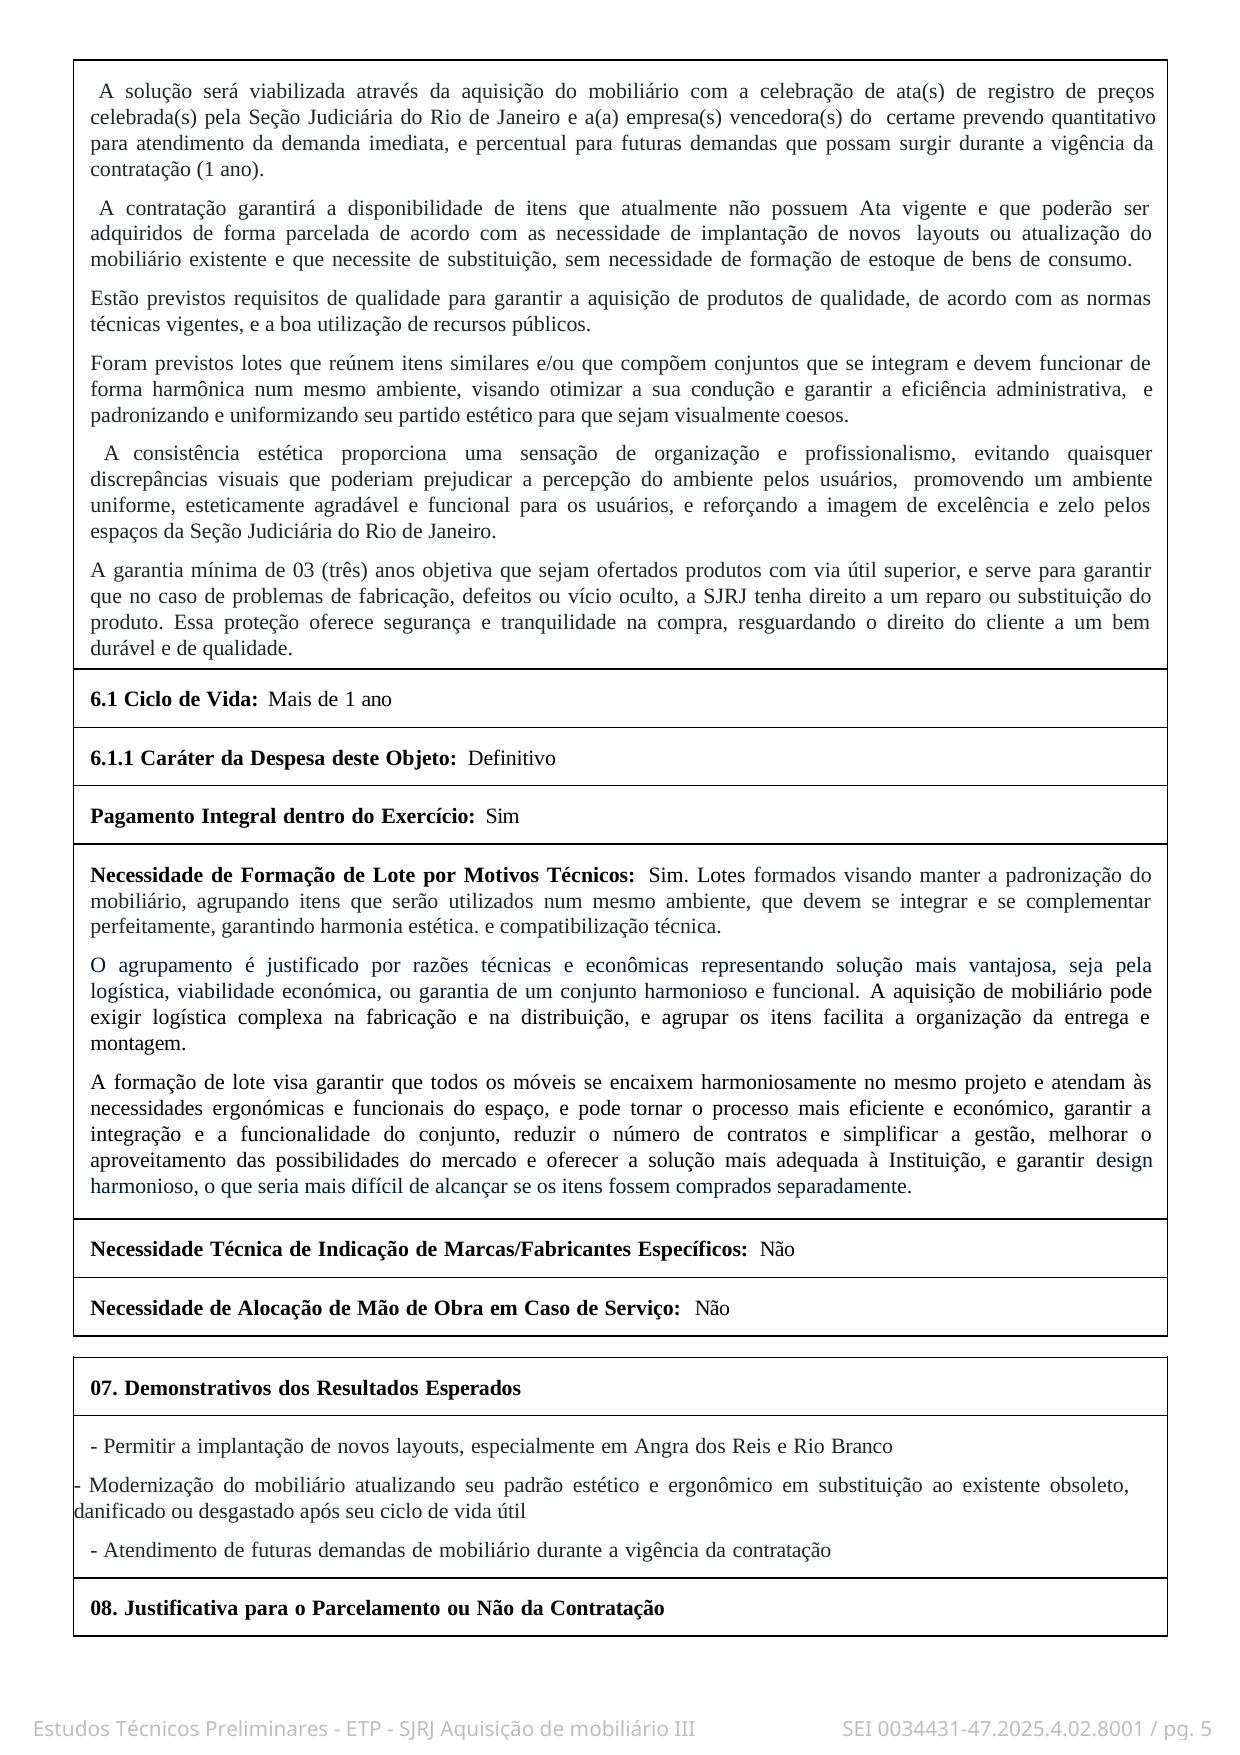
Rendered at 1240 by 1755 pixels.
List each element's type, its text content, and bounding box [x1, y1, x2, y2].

table_cell Necessidade Técnica de Indicação de Marcas/Fabricantes Específicos: Não [74, 1220, 1167, 1276]
table_header A solução será viabilizada através da aquisição do mobiliário com a celebração de ata(s) de registro de preços celebrada(s) pela Seção Judiciária do Rio de Janeiro e a(a) empresa(s) vencedora(s) do certame prevendo quantitativo para atendimento da demanda imediata, e percentual para futuras demandas que possam surgir durante a vigência da contratação (1 ano). A contratação garantirá a disponibilidade de itens que atualmente não possuem Ata vigente e que poderão ser adquiridos de forma parcelada de acordo com as necessidade de implantação de novos layouts ou atualização do mobiliário existente e que necessite de substituição, sem necessidade de formação de estoque de bens de consumo. Estão previstos requisitos de qualidade para garantir a aquisição de produtos de qualidade, de acordo com as normas técnicas vigentes, e a boa utilização de recursos públicos. Foram previstos lotes que reúnem itens similares e/ou que compõem conjuntos que se integram e devem funcionar de forma harmônica num mesmo ambiente, visando otimizar a sua condução e garantir a eficiência administrativa, e padronizando e uniformizando seu partido estético para que sejam visualmente coesos. A consistência estética proporciona uma sensação de organização e profissionalismo, evitando quaisquer discrepâncias visuais que poderiam prejudicar a percepção do ambiente pelos usuários, promovendo um ambiente uniforme, esteticamente agradável e funcional para os usuários, e reforçando a imagem de excelência e zelo pelos espaços da Seção Judiciária do Rio de Janeiro. A garantia mínima de 03 (três) anos objetiva que sejam ofertados produtos com via útil superior, e serve para garantir que no caso de problemas de fabricação, defeitos ou vício oculto, a SJRJ tenha direito a um reparo ou substituição do produto. Essa proteção oferece segurança e tranquilidade na compra, resguardando o direito do cliente a um bem durável e de qualidade. [74, 61, 1167, 668]
table_cell Pagamento Integral dentro do Exercício: Sim [74, 786, 1167, 843]
table_cell Necessidade de Alocação de Mão de Obra em Caso de Serviço: Não [74, 1278, 1167, 1335]
table_header 07. Demonstrativos dos Resultados Esperados [74, 1358, 1167, 1415]
table_cell 6.1.1 Caráter da Despesa deste Objeto: Definitivo [74, 728, 1167, 785]
table_cell Necessidade de Formação de Lote por Motivos Técnicos: Sim. Lotes formados visando manter a padronização do mobiliário, agrupando itens que serão utilizados num mesmo ambiente, que devem se integrar e se complementar perfeitamente, garantindo harmonia estética. e compatibilização técnica. O agrupamento é justificado por razões técnicas e econômicas representando solução mais vantajosa, seja pela logística, viabilidade económica, ou garantia de um conjunto harmonioso e funcional. A aquisição de mobiliário pode exigir logística complexa na fabricação e na distribuição, e agrupar os itens facilita a organização da entrega e montagem. A formação de lote visa garantir que todos os móveis se encaixem harmoniosamente no mesmo projeto e atendam às necessidades ergonómicas e funcionais do espaço, e pode tornar o processo mais eficiente e económico, garantir a integração e a funcionalidade do conjunto, reduzir o número de contratos e simplificar a gestão, melhorar o aproveitamento das possibilidades do mercado e oferecer a solução mais adequada à Instituição, e garantir design harmonioso, o que seria mais difícil de alcançar se os itens fossem comprados separadamente. [74, 845, 1167, 1218]
table_cell Permitir a implantação de novos layouts, especialmente em Angra dos Reis e Rio Branco Modernização do mobiliário atualizando seu padrão estético e ergonômico em substituição ao existente obsoleto, danificado ou desgastado após seu ciclo de vida útil Atendimento de futuras demandas de mobiliário durante a vigência da contratação [74, 1416, 1167, 1577]
table_cell 6.1 Ciclo de Vida: Mais de 1 ano [74, 670, 1167, 726]
table_cell 08. Justificativa para o Parcelamento ou Não da Contratação [74, 1579, 1167, 1635]
